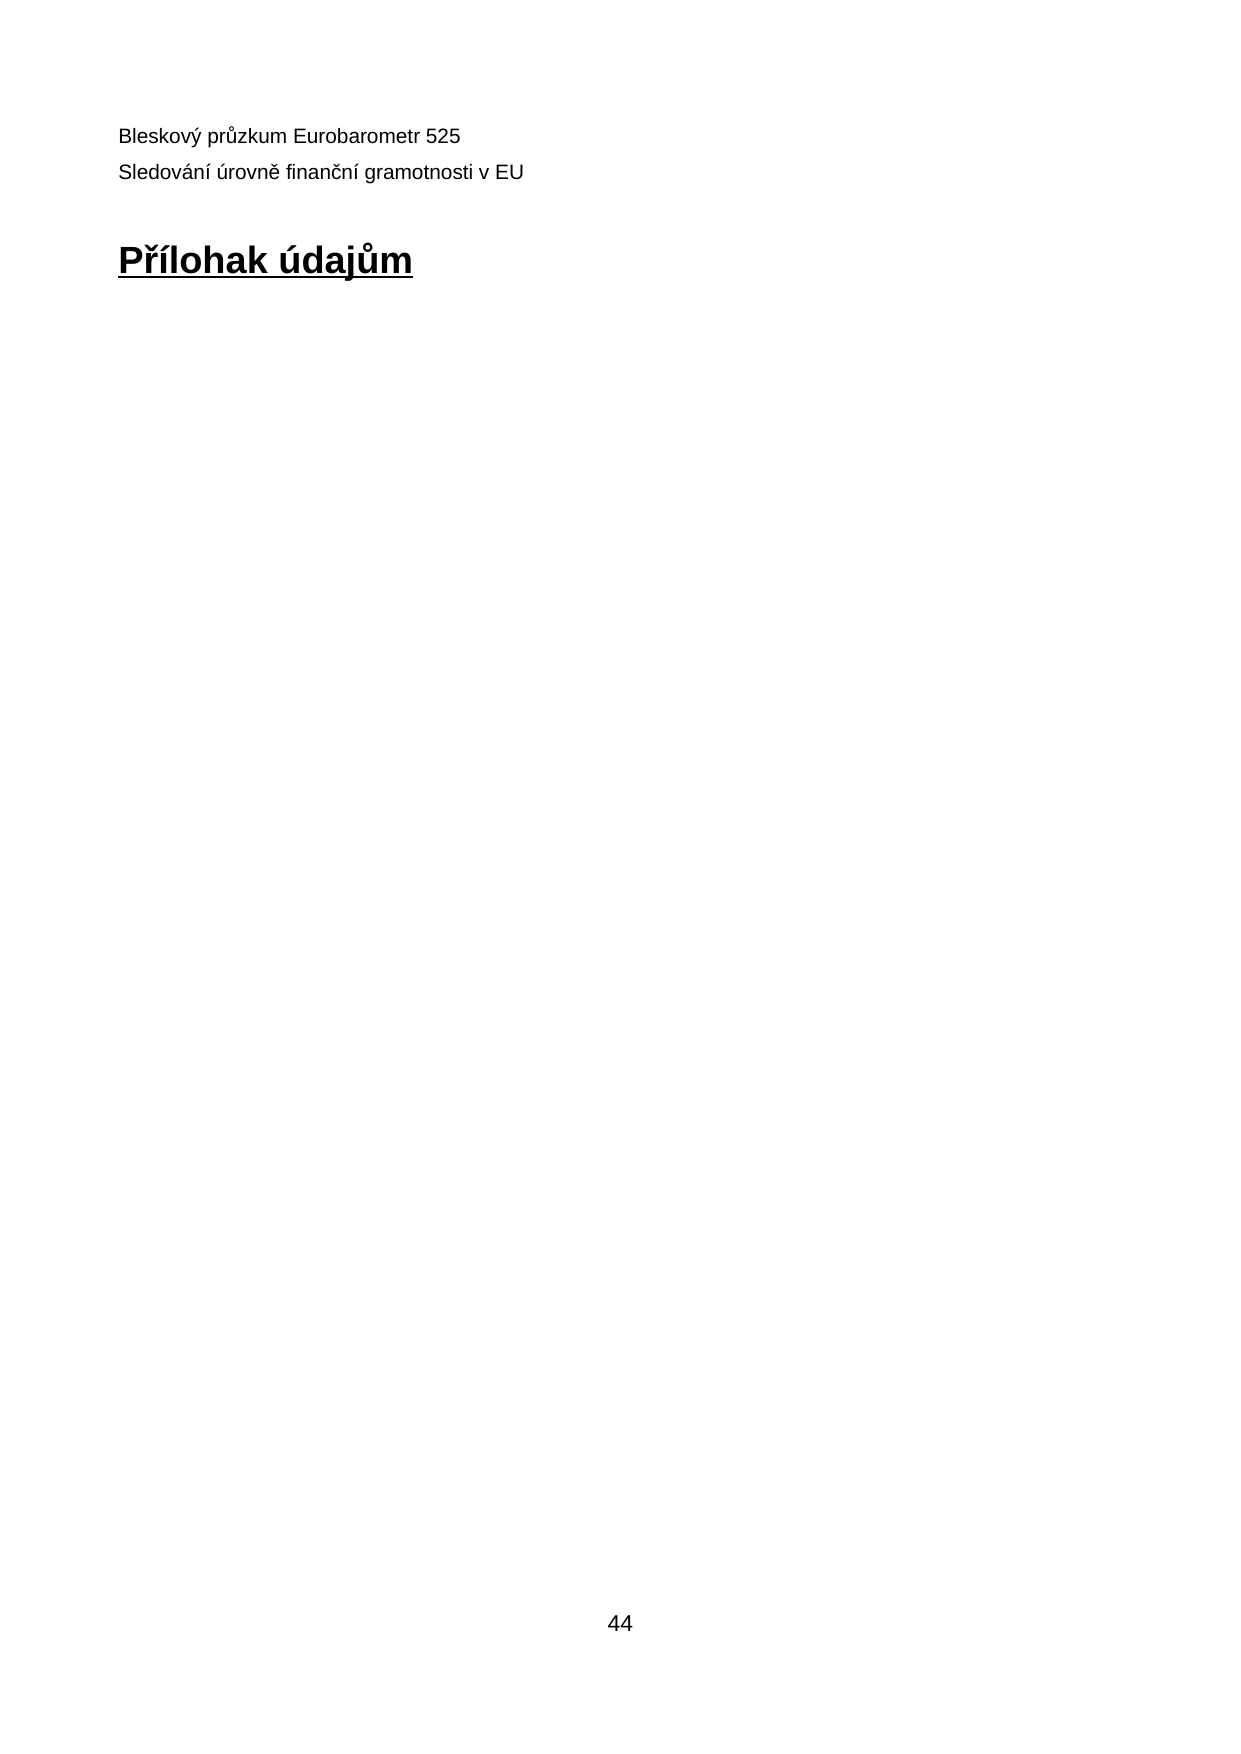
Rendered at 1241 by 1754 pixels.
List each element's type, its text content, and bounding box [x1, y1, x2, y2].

subtitle Přílohak údajům [118, 238, 1122, 282]
